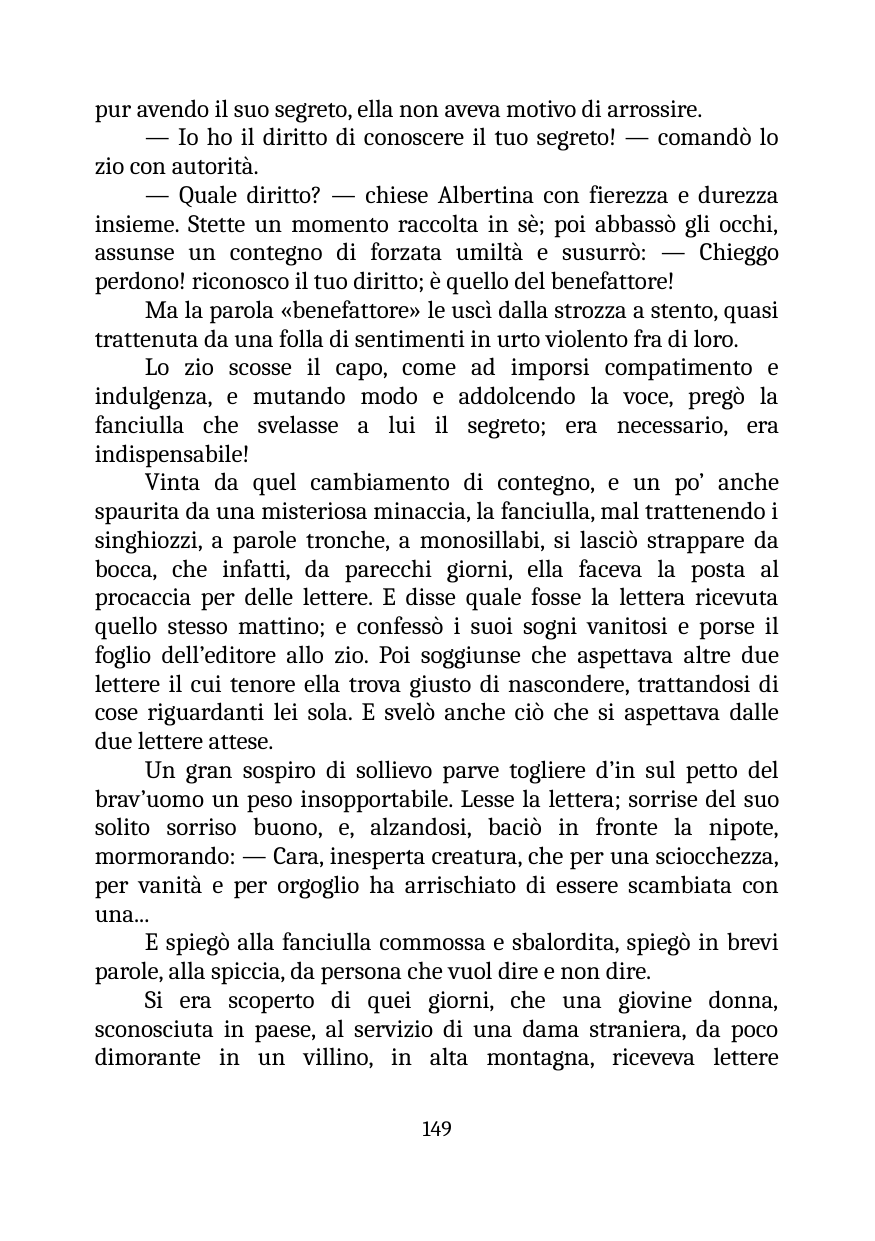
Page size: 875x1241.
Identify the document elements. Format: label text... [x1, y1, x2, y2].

text Si era scoperto di quei giorni, che una giovine donna, sconosciuta in paese, al servizio di una dama straniera, da poco dimorante in un villino, in alta montagna, riceveva lettere [94, 986, 779, 1072]
text E spiegò alla fanciulla commossa e sbalordita, spiegò in brevi parole, alla spiccia, da persona che vuol dire e non dire. [94, 928, 779, 986]
text Lo zio scosse il capo, come ad imporsi compatimento e indulgenza, e mutando modo e addolcendo la voce, pregò la fanciulla che svelasse a lui il segreto; era necessario, era indispensabile! [94, 353, 779, 468]
text Un gran sospiro di sollievo parve togliere d’in sul petto del brav’uomo un peso insopportabile. Lesse la lettera; sorrise del suo solito sorriso buono, e, alzandosi, baciò in fronte la nipote, mormorando: — Cara, inesperta creatura, che per una sciocchezza, per vanità e per orgoglio ha arrischiato di essere scambiata con una... [94, 756, 779, 928]
text Vinta da quel cambiamento di contegno, e un po’ anche spaurita da una misteriosa minaccia, la fanciulla, mal trattenendo i singhiozzi, a parole tronche, a monosillabi, si lasciò strappare da bocca, che infatti, da parecchi giorni, ella faceva la posta al procaccia per delle lettere. E disse quale fosse la lettera ricevuta quello stesso mattino; e confessò i suoi sogni vanitosi e porse il foglio dell’editore allo zio. Poi soggiunse che aspettava altre due lettere il cui tenore ella trova giusto di nascondere, trattandosi di cose riguardanti lei sola. E svelò anche ciò che si aspettava dalle due lettere attese. [94, 468, 779, 756]
text pur avendo il suo segreto, ella non aveva motivo di arrossire. [94, 94, 779, 123]
text Ma la parola «benefattore» le uscì dalla strozza a stento, quasi trattenuta da una folla di sentimenti in urto violento fra di loro. [94, 296, 779, 353]
text — Io ho il diritto di conoscere il tuo segreto! — comandò lo zio con autorità. [94, 123, 779, 181]
text — Quale diritto? — chiese Albertina con fierezza e durezza insieme. Stette un momento raccolta in sè; poi abbassò gli occhi, assunse un contegno di forzata umiltà e susurrò: — Chieggo perdono! riconosco il tuo diritto; è quello del benefattore! [94, 181, 779, 296]
